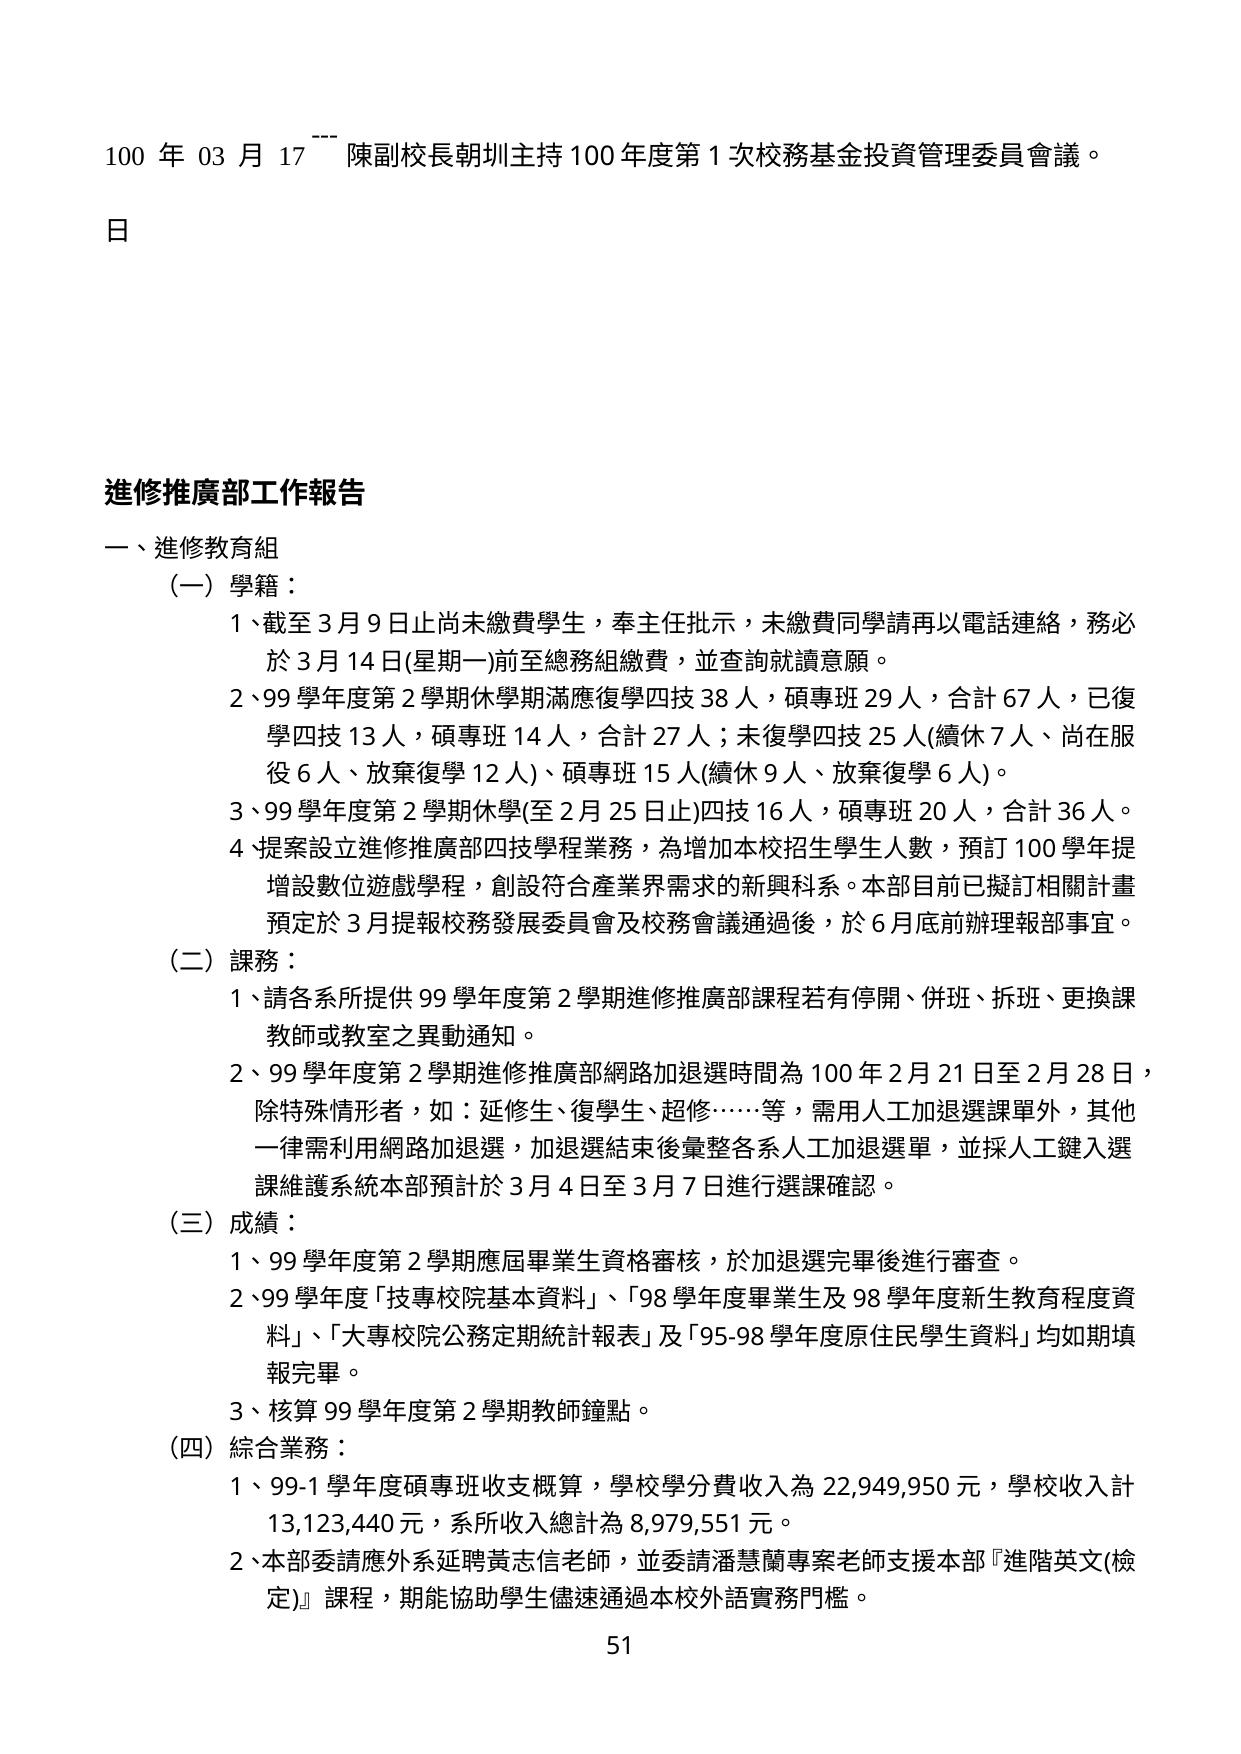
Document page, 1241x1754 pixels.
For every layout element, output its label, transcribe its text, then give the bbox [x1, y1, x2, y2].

text 1、請各系所提供99學年度第2學期進修推廣部課程若有停開、併班、拆班、更換課教師或教室之異動通知。 [229, 978, 1136, 1053]
table_cell --- [308, 116, 343, 266]
text （四）綜合業務： [104, 1428, 1136, 1466]
text （二）課務： [104, 941, 1136, 978]
table_cell 100年03月17日 [101, 116, 308, 266]
text （三）成績： [104, 1203, 1136, 1241]
text 2、99學年度「技專校院基本資料」、「98學年度畢業生及98學年度新生教育程度資料」、「大專校院公務定期統計報表」及「95-98學年度原住民學生資料」均如期填報完畢。 [229, 1278, 1136, 1391]
text 一、進修教育組 [104, 528, 1136, 566]
text 2、本部委請應外系延聘黃志信老師，並委請潘慧蘭專案老師支援本部『進階英文(檢定)』課程，期能協助學生儘速通過本校外語實務門檻。 [229, 1541, 1136, 1616]
text 3、99學年度第2學期休學(至2月25日止)四技16人，碩專班20人，合計36人。 [104, 791, 1136, 828]
text 1、99-1學年度碩專班收支概算，學校學分費收入為22,949,950元，學校收入計13,123,440元，系所收入總計為8,979,551元。 [229, 1466, 1136, 1541]
text 2、99學年度第2學期休學期滿應復學四技38人，碩專班29人，合計67人，已復學四技13人，碩專班14人，合計27人；未復學四技25人(續休7人、尚在服役6人、放棄復學12人)、碩專班15人(續休9人、放棄復學6人)。 [229, 678, 1136, 791]
text 1、截至3月9日止尚未繳費學生，奉主任批示，未繳費同學請再以電話連絡，務必於3月14日(星期一)前至總務組繳費，並查詢就讀意願。 [229, 603, 1136, 678]
text 3、核算99學年度第2學期教師鐘點。 [104, 1391, 1136, 1428]
text 1、99學年度第2學期應屆畢業生資格審核，於加退選完畢後進行審查。 [104, 1241, 1136, 1278]
table_cell 陳副校長朝圳主持100年度第1次校務基金投資管理委員會議。 [344, 116, 1111, 266]
text 4、提案設立進修推廣部四技學程業務，為增加本校招生學生人數，預訂100學年提增設數位遊戲學程，創設符合產業界需求的新興科系。本部目前已擬訂相關計畫預定於3月提報校務發展委員會及校務會議通過後，於6月底前辦理報部事宜。 [229, 828, 1136, 941]
text （一）學籍： [104, 566, 1136, 603]
text 2、99學年度第2學期進修推廣部網路加退選時間為100年2月21日至2月28日，除特殊情形者，如：延修生、復學生、超修……等，需用人工加退選課單外，其他一律需利用網路加退選，加退選結束後彙整各系人工加退選單，並採人工鍵入選課維護系統本部預計於3月4日至3月7日進行選課確認。 [229, 1053, 1136, 1203]
text 進修推廣部工作報告 [104, 453, 1136, 528]
